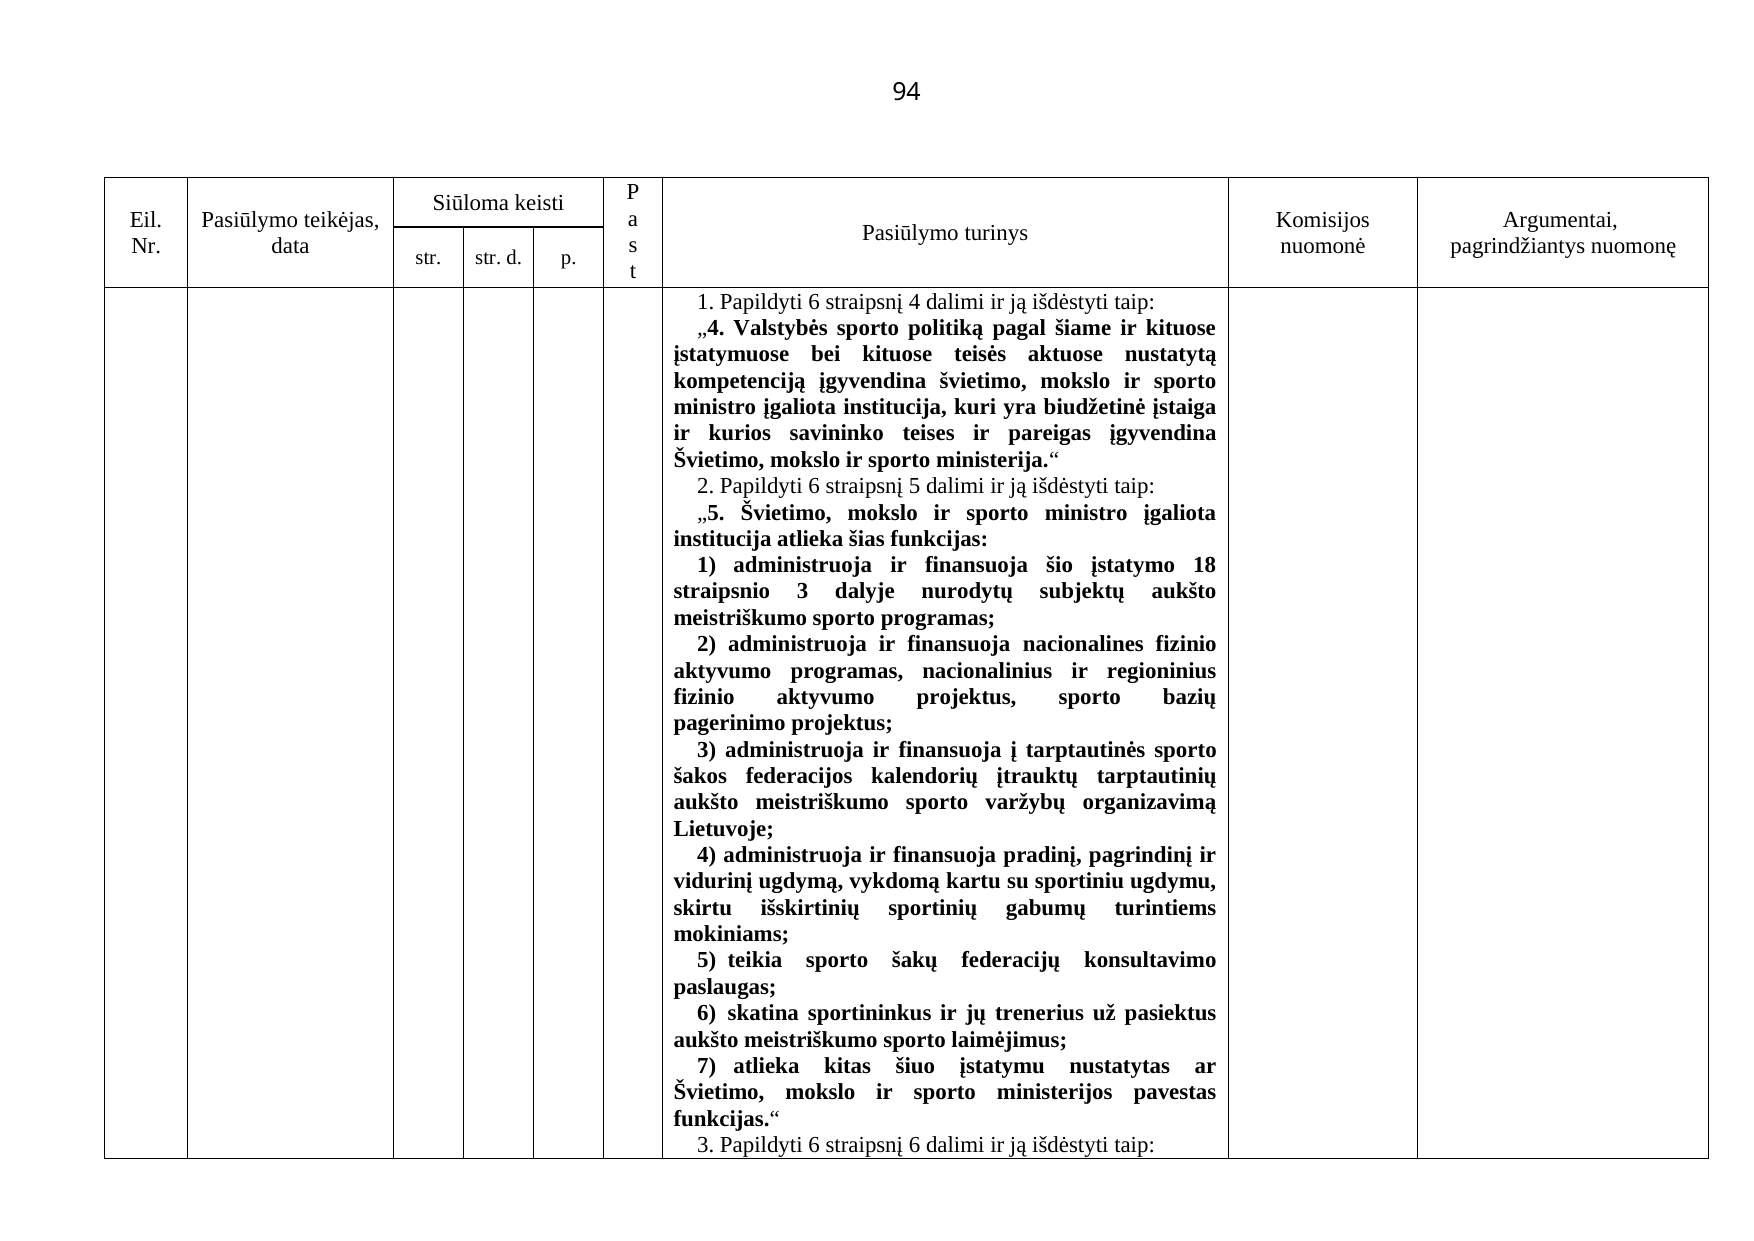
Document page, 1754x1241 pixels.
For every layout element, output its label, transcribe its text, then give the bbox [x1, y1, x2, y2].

table_header Siūloma keisti [394, 178, 603, 226]
table_header Pasiūlymo teikėjas, data [188, 178, 393, 287]
table_header Pasiūlymo turinys [663, 178, 1228, 287]
table_cell [188, 288, 393, 1157]
table_cell [534, 288, 603, 1157]
table_cell [105, 288, 187, 1157]
table_header Pastabos [604, 178, 662, 287]
table_header Eil. Nr. [105, 178, 187, 287]
table_cell str. [394, 228, 463, 287]
table_header Komisijos nuomonė [1229, 178, 1417, 287]
table_cell [394, 288, 463, 1157]
table_cell [1229, 288, 1417, 1157]
table_cell str. d. [464, 228, 533, 287]
table_cell 1. Papildyti 6 straipsnį 4 dalimi ir ją išdėstyti taip: „4. Valstybės sporto politiką pagal šiame ir kituose įstatymuose bei kituose teisės aktuose nustatytą kompetenciją įgyvendina švietimo, mokslo ir sporto ministro įgaliota institucija, kuri yra biudžetinė įstaiga ir kurios savininko teises ir pareigas įgyvendina Švietimo, mokslo ir sporto ministerija.“ 2. Papildyti 6 straipsnį 5 dalimi ir ją išdėstyti taip: „5. Švietimo, mokslo ir sporto ministro įgaliota institucija atlieka šias funkcijas: 1) administruoja ir finansuoja šio įstatymo 18 straipsnio 3 dalyje nurodytų subjektų aukšto meistriškumo sporto programas; 2) administruoja ir finansuoja nacionalines fizinio aktyvumo programas, nacionalinius ir regioninius fizinio aktyvumo projektus, sporto bazių pagerinimo projektus; 3) administruoja ir finansuoja į tarptautinės sporto šakos federacijos kalendorių įtrauktų tarptautinių aukšto meistriškumo sporto varžybų organizavimą Lietuvoje; 4) administruoja ir finansuoja pradinį, pagrindinį ir vidurinį ugdymą, vykdomą kartu su sportiniu ugdymu, skirtu išskirtinių sportinių gabumų turintiems mokiniams; 5) teikia sporto šakų federacijų konsultavimo paslaugas; 6) skatina sportininkus ir jų trenerius už pasiektus aukšto meistriškumo sporto laimėjimus; 7) atlieka kitas šiuo įstatymu nustatytas ar Švietimo, mokslo ir sporto ministerijos pavestas funkcijas.“ 3. Papildyti 6 straipsnį 6 dalimi ir ją išdėstyti taip: [663, 288, 1228, 1157]
table_header Argumentai, pagrindžiantys nuomonę [1418, 178, 1708, 287]
table_cell [464, 288, 533, 1157]
table_cell p. [534, 228, 603, 287]
table_cell [604, 288, 662, 1157]
table_cell [1418, 288, 1708, 1157]
